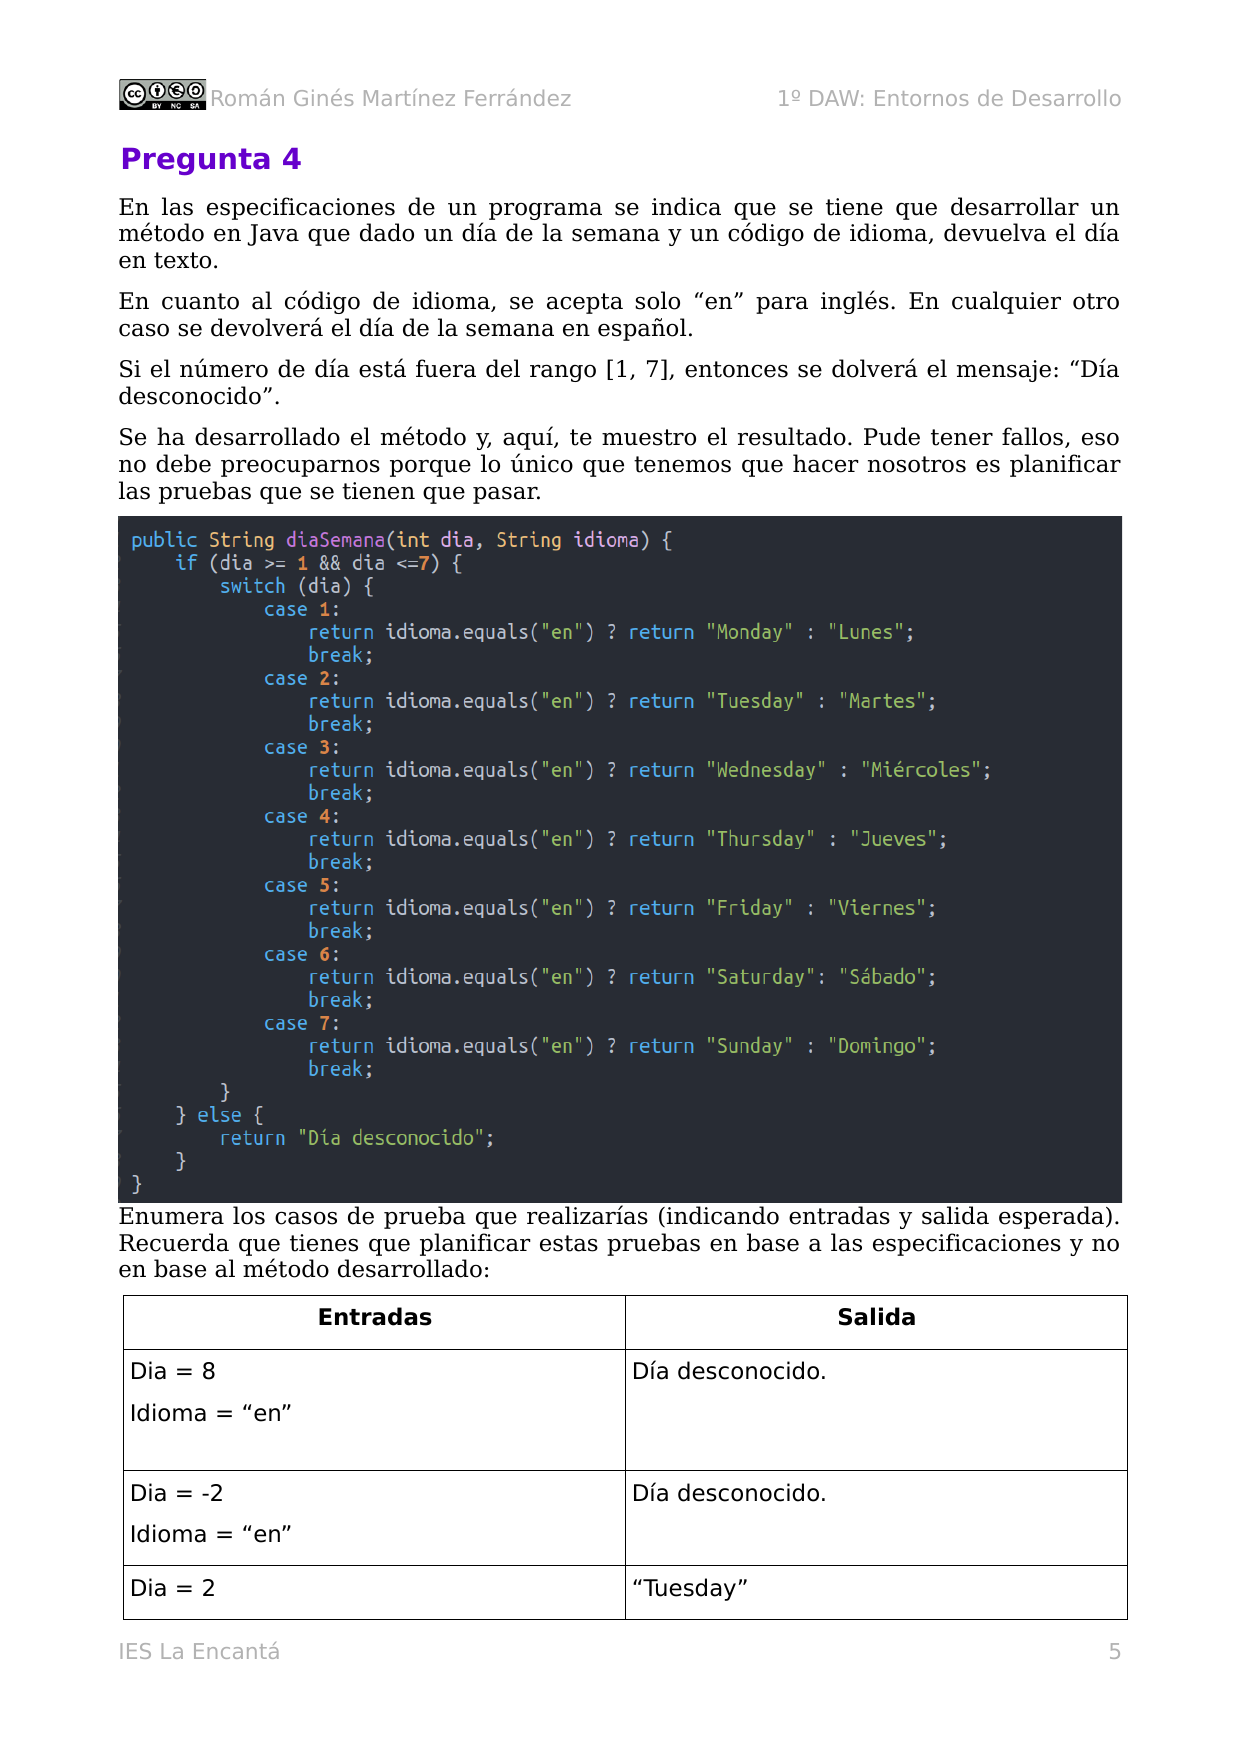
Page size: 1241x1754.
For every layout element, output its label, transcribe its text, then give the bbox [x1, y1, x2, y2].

table_header Entradas [124, 1296, 625, 1349]
table_cell Dia = -2 Idioma = “en” [124, 1471, 625, 1565]
table_header Salida [626, 1296, 1127, 1349]
table_cell Día desconocido. [626, 1350, 1127, 1470]
text Enumera los casos de prueba que realizarías (indicando entradas y salida esperada). Recuerda que tienes que planificar estas pruebas en base a las especificaciones y no en base al método desarrollado: [118, 1203, 1122, 1283]
text Si el número de día está fuera del rango [1, 7], entonces se dolverá el mensaje: “Día desconocido”. [118, 356, 1122, 410]
table_cell Dia = 8 Idioma = “en” [124, 1350, 625, 1470]
table_cell Dia = 2 [124, 1566, 625, 1619]
table_cell “Tuesday” [626, 1566, 1127, 1619]
table_cell Día desconocido. [626, 1471, 1127, 1565]
text En cuanto al código de idioma, se acepta solo “en” para inglés. En cualquier otro caso se devolverá el día de la semana en español. [118, 288, 1122, 342]
text En las especificaciones de un programa se indica que se tiene que desarrollar un método en Java que dado un día de la semana y un código de idioma, devuelva el día en texto. [118, 194, 1122, 274]
text Pregunta 4 [118, 140, 1122, 178]
text Se ha desarrollado el método y, aquí, te muestro el resultado. Pude tener fallos, eso no debe preocuparnos porque lo único que tenemos que hacer nosotros es planificar las pruebas que se tienen que pasar. [118, 424, 1122, 504]
